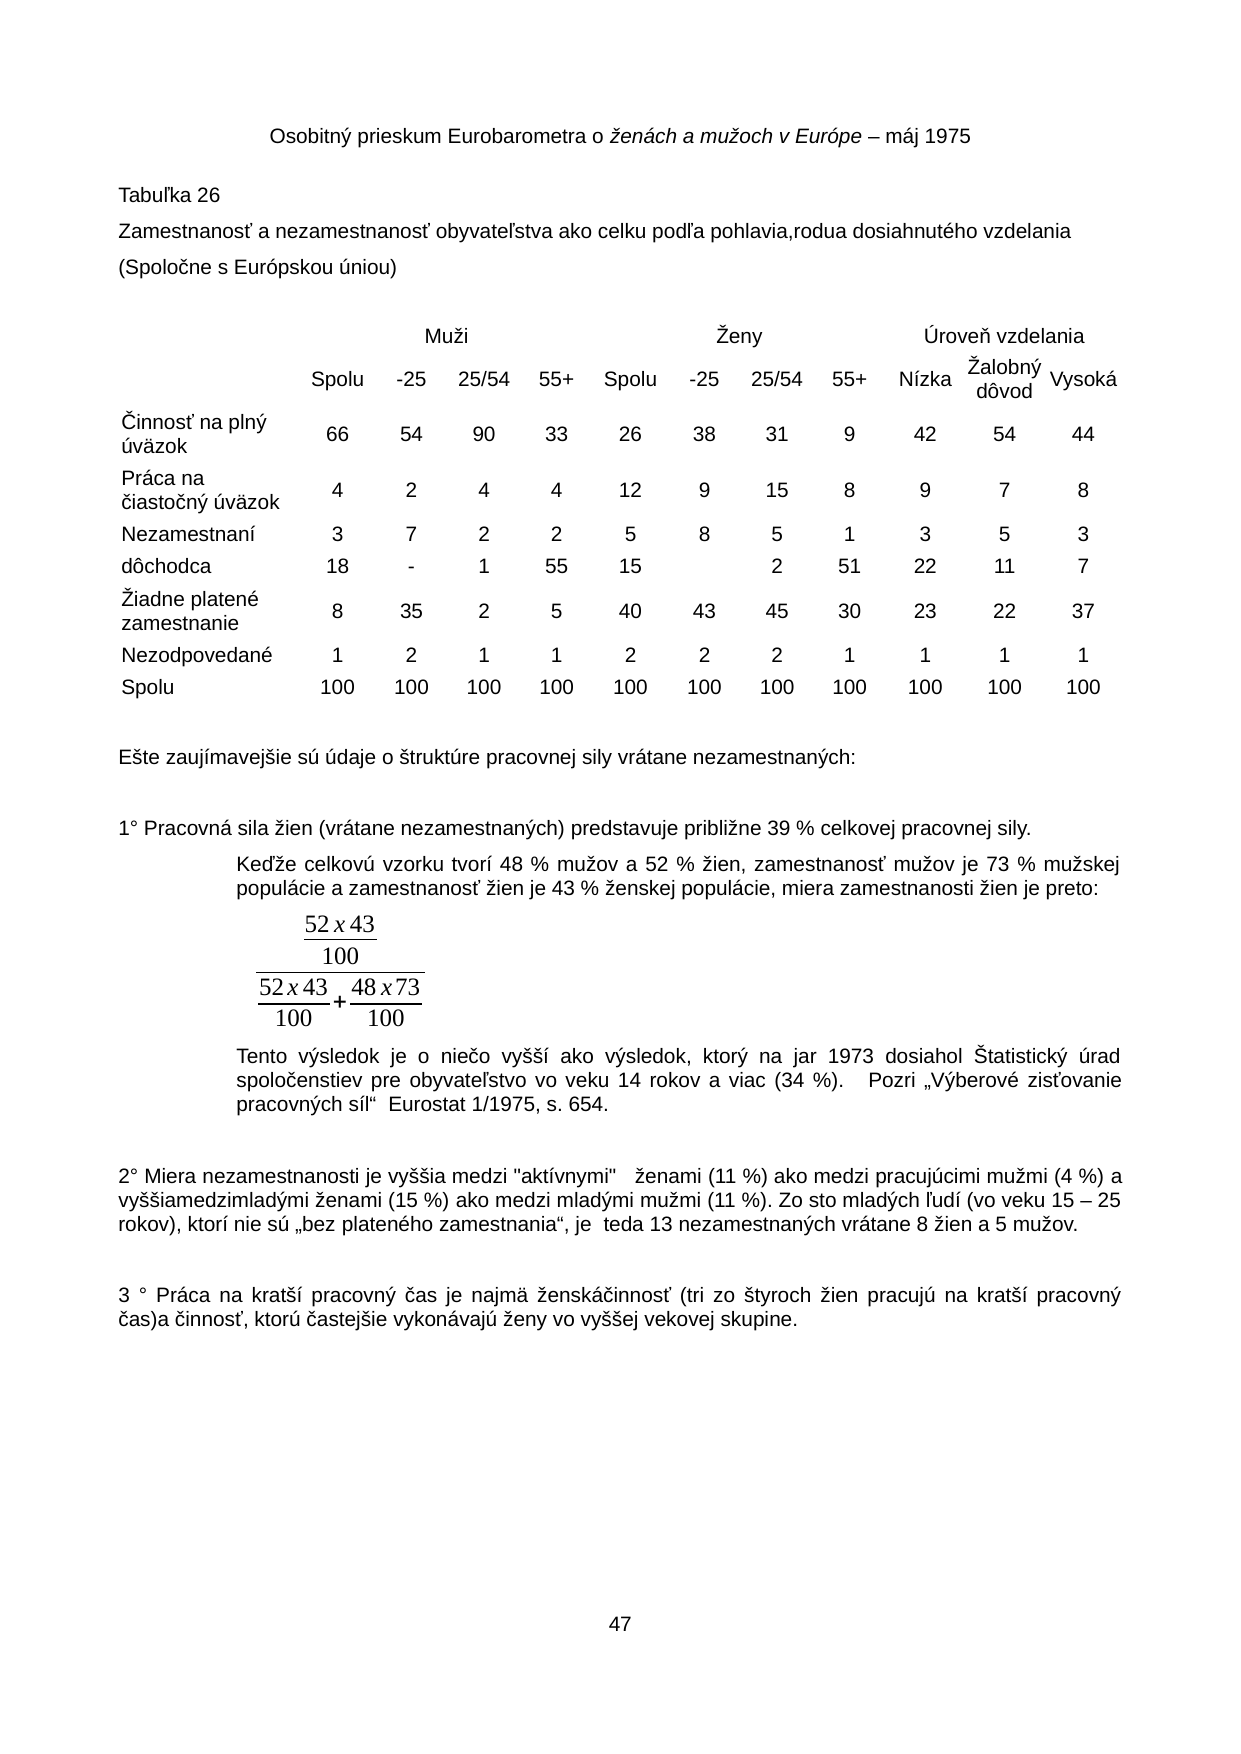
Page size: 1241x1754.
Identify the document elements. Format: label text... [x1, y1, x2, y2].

table_cell 8 [813, 462, 886, 518]
table_cell 100 [520, 671, 593, 703]
table_cell -25 [668, 352, 741, 406]
table_cell [668, 550, 741, 582]
table_cell 1 [300, 638, 375, 671]
table_cell 9 [886, 462, 964, 518]
table_cell 43 [668, 583, 741, 638]
table_cell 37 [1044, 583, 1122, 638]
table_cell 100 [668, 671, 741, 703]
table_cell 5 [593, 518, 668, 550]
table_cell 2 [448, 518, 520, 550]
table_cell 2 [520, 518, 593, 550]
table_cell 100 [448, 671, 520, 703]
text 3 ° Práca na kratší pracovný čas je najmä ženskáčinnosť (tri zo štyroch žien pracujú na kratší pracovný čas)a činnosť, ktorú častejšie vykonávajú ženy vo vyššej vekovej skupine. [118, 1283, 1122, 1331]
table_cell 55+ [520, 352, 593, 406]
table_cell Žiadne platené zamestnanie [118, 583, 300, 638]
table_cell Práca na čiastočný úväzok [118, 462, 300, 518]
table_cell 2 [448, 583, 520, 638]
table_cell 1 [520, 638, 593, 671]
table_cell 55 [520, 550, 593, 582]
table_cell Spolu [118, 671, 300, 703]
table_cell 40 [593, 583, 668, 638]
table_cell 7 [1044, 550, 1122, 582]
table_cell 2 [741, 638, 813, 671]
table_cell 11 [964, 550, 1044, 582]
text Tento výsledok je o niečo vyšší ako výsledok, ktorý na jar 1973 dosiahol Štatistický úrad spoločenstiev pre obyvateľstvo vo veku 14 rokov a viac (34 %). Pozri „Výberové zisťovanie pracovných síl“ Eurostat 1/1975, s. 654. [236, 1044, 1122, 1116]
text 2° Miera nezamestnanosti je vyššia medzi "aktívnymi" ženami (11 %) ako medzi pracujúcimi mužmi (4 %) a vyššiamedzimladými ženami (15 %) ako medzi mladými mužmi (11 %). Zo sto mladých ľudí (vo veku 15 – 25 rokov), ktorí nie sú „bez plateného zamestnania“, je teda 13 nezamestnaných vrátane 8 žien a 5 mužov. [118, 1163, 1122, 1235]
table_header Muži [300, 320, 593, 352]
table_cell 3 [886, 518, 964, 550]
table_header Ženy [593, 320, 886, 352]
table_cell 100 [964, 671, 1044, 703]
table_cell dôchodca [118, 550, 300, 582]
text Keďže celkovú vzorku tvorí 48 % mužov a 52 % žien, zamestnanosť mužov je 73 % mužskej populácie a zamestnanosť žien je 43 % ženskej populácie, miera zamestnanosti žien je preto: [236, 851, 1122, 899]
table_cell 7 [964, 462, 1044, 518]
table_cell 23 [886, 583, 964, 638]
table_cell 100 [741, 671, 813, 703]
table_cell 4 [448, 462, 520, 518]
table_cell 55+ [813, 352, 886, 406]
table_cell 42 [886, 406, 964, 462]
table_cell 38 [668, 406, 741, 462]
table_cell 4 [300, 462, 375, 518]
text Tabuľka 26 [118, 183, 1122, 207]
table_cell 9 [813, 406, 886, 462]
table_cell 4 [520, 462, 593, 518]
table_cell 9 [668, 462, 741, 518]
table_cell 2 [375, 638, 447, 671]
table_cell 66 [300, 406, 375, 462]
table_cell 100 [1044, 671, 1122, 703]
table_cell 1 [886, 638, 964, 671]
table_cell 1 [813, 518, 886, 550]
text Zamestnanosť a nezamestnanosť obyvateľstva ako celku podľa pohlavia,rodua dosiahnutého vzdelania [118, 219, 1122, 243]
table_cell Nezodpovedané [118, 638, 300, 671]
table_cell 18 [300, 550, 375, 582]
table_cell 1 [448, 550, 520, 582]
table_cell 33 [520, 406, 593, 462]
table_cell 44 [1044, 406, 1122, 462]
table_cell Vysoká [1044, 352, 1122, 406]
table_header Úroveň vzdelania [886, 320, 1122, 352]
table_cell 8 [1044, 462, 1122, 518]
table_cell 100 [813, 671, 886, 703]
table_cell 51 [813, 550, 886, 582]
table_cell 8 [300, 583, 375, 638]
table_cell 2 [668, 638, 741, 671]
table_cell Spolu [300, 352, 375, 406]
table_cell Nezamestnaní [118, 518, 300, 550]
table_cell [118, 352, 300, 406]
table_cell 5 [741, 518, 813, 550]
table_cell 3 [300, 518, 375, 550]
table_cell 7 [375, 518, 447, 550]
table_cell 1 [813, 638, 886, 671]
table_cell - [375, 550, 447, 582]
table_cell 5 [520, 583, 593, 638]
table_cell 1 [964, 638, 1044, 671]
table_cell Činnosť na plný úväzok [118, 406, 300, 462]
table_cell 54 [964, 406, 1044, 462]
table_cell Spolu [593, 352, 668, 406]
table_cell 2 [593, 638, 668, 671]
table_cell 5 [964, 518, 1044, 550]
table_cell 22 [886, 550, 964, 582]
text Ešte zaujímavejšie sú údaje o štruktúre pracovnej sily vrátane nezamestnaných: [118, 744, 1122, 768]
table_cell 8 [668, 518, 741, 550]
table_cell 31 [741, 406, 813, 462]
table_cell Žalobný dôvod [964, 352, 1044, 406]
table_cell -25 [375, 352, 447, 406]
text 1° Pracovná sila žien (vrátane nezamestnaných) predstavuje približne 39 % celkovej pracovnej sily. [118, 816, 1122, 840]
table_header [118, 320, 300, 352]
table_cell 90 [448, 406, 520, 462]
text (Spoločne s Európskou úniou) [118, 254, 1122, 278]
table_cell 45 [741, 583, 813, 638]
table_cell 15 [593, 550, 668, 582]
table_cell 15 [741, 462, 813, 518]
table_cell 30 [813, 583, 886, 638]
table_cell 3 [1044, 518, 1122, 550]
table_cell 22 [964, 583, 1044, 638]
table_cell 100 [886, 671, 964, 703]
table_cell 2 [375, 462, 447, 518]
table_cell 1 [1044, 638, 1122, 671]
table_cell 2 [741, 550, 813, 582]
table_cell 12 [593, 462, 668, 518]
table_cell 1 [448, 638, 520, 671]
table_cell 26 [593, 406, 668, 462]
table_cell 100 [300, 671, 375, 703]
table_cell 25/54 [741, 352, 813, 406]
table_cell 100 [375, 671, 447, 703]
table_cell Nízka [886, 352, 964, 406]
table_cell 100 [593, 671, 668, 703]
table_cell 54 [375, 406, 447, 462]
table_cell 25/54 [448, 352, 520, 406]
table_cell 35 [375, 583, 447, 638]
